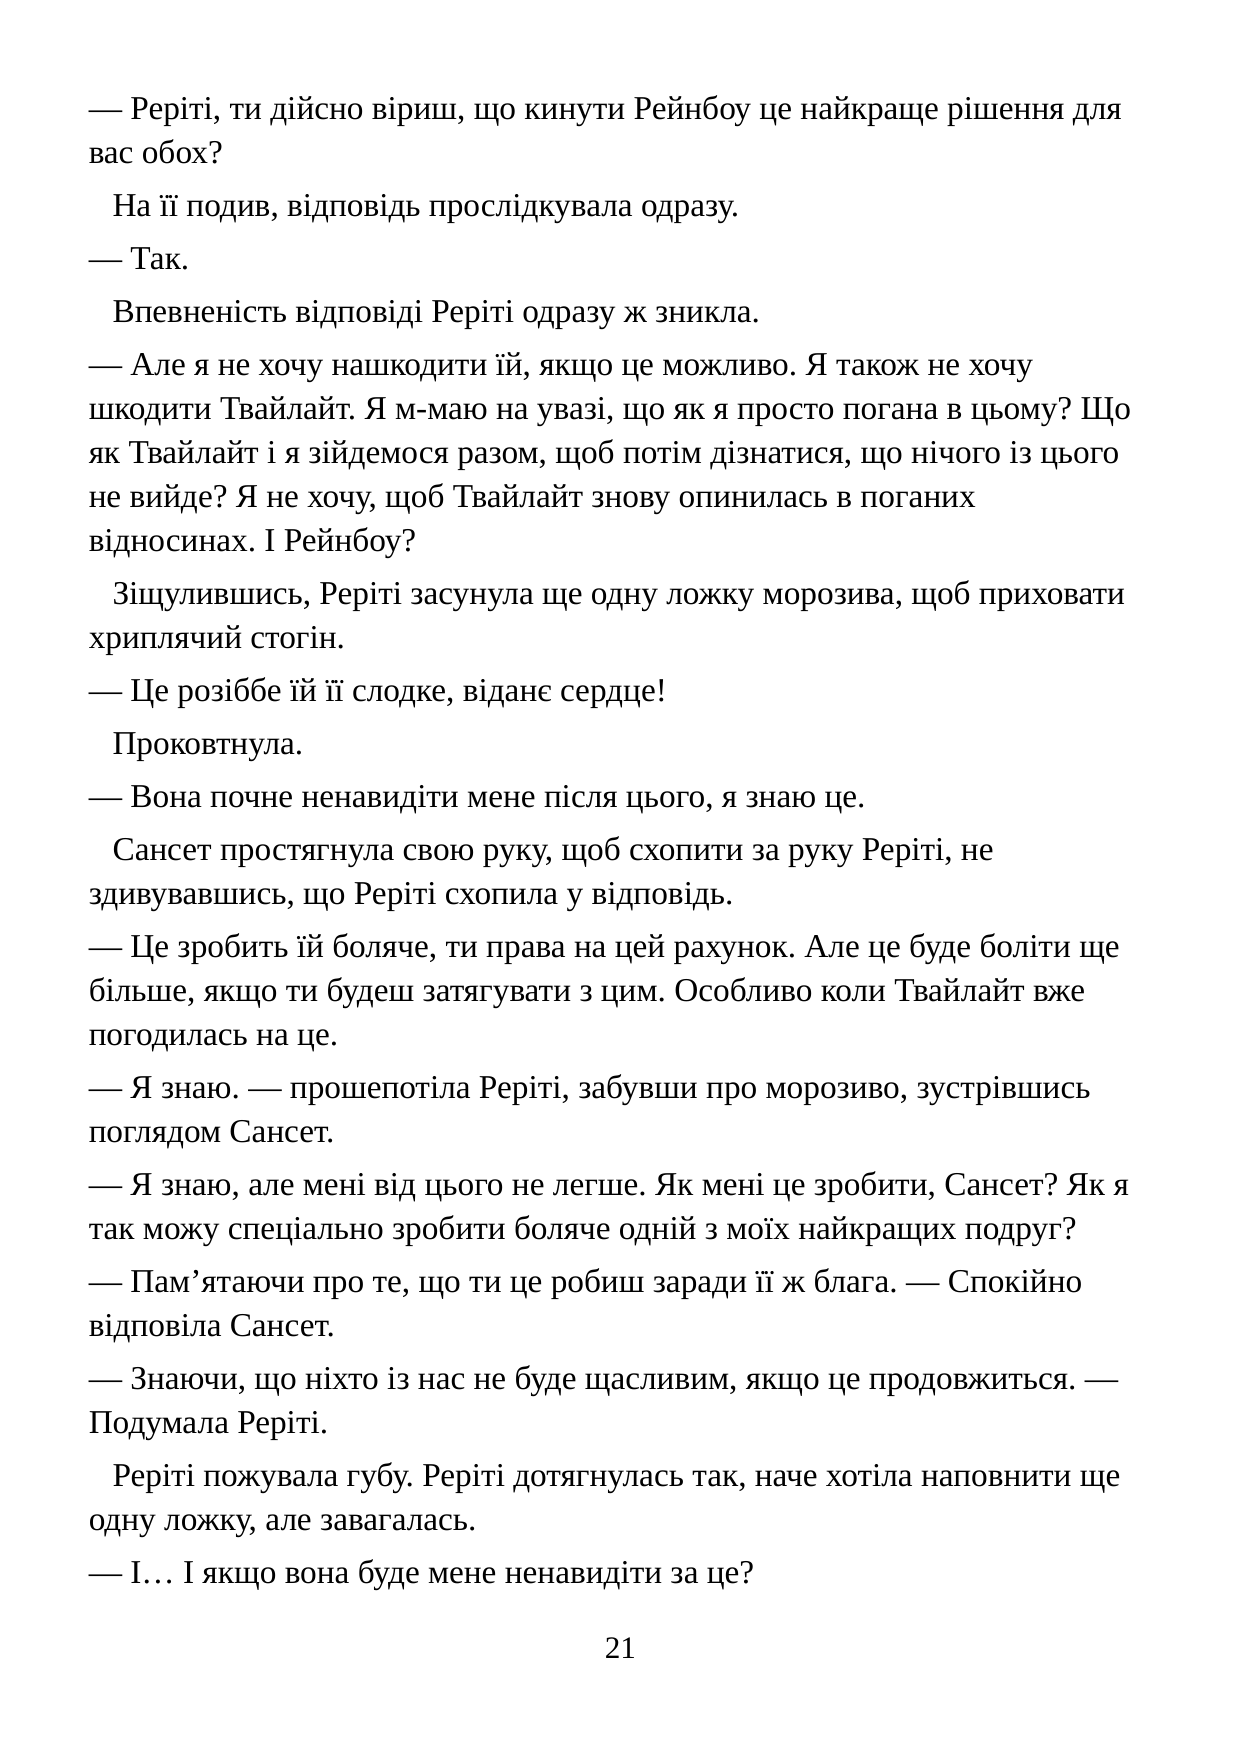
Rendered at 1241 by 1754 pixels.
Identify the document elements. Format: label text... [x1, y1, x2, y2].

text — Я знаю, але мені від цього не легше. Як мені це зробити, Сансет? Як я так можу спеціально зробити боляче одній з моїх найкращих подруг? [88, 1164, 1152, 1247]
text Впевненість відповіді Реріті одразу ж зникла. [88, 291, 1152, 330]
text — Реріті, ти дійсно віриш, що кинути Рейнбоу це найкраще рішення для вас обох? [88, 88, 1152, 171]
text Сансет простягнула свою руку, щоб схопити за руку Реріті, не здивувавшись, що Реріті схопила у відповідь. [88, 829, 1152, 912]
text Проковтнула. [88, 723, 1152, 762]
text — Я знаю. — прошепотіла Реріті, забувши про морозиво, зустрівшись поглядом Сансет. [88, 1067, 1152, 1149]
text — Знаючи, що ніхто із нас не буде щасливим, якщо це продовжиться. — Подумала Реріті. [88, 1358, 1152, 1441]
text Зіщулившись, Реріті засунула ще одну ложку морозива, щоб приховати хриплячий стогін. [88, 573, 1152, 656]
text Реріті пожувала губу. Реріті дотягнулась так, наче хотіла наповнити ще одну ложку, але завагалась. [88, 1455, 1152, 1537]
text — Це розіббе їй її слодке, віданє сердце! [88, 670, 1152, 709]
text — І… І якщо вона буде мене ненавидіти за це? [88, 1552, 1152, 1590]
text — Пам’ятаючи про те, що ти це робиш заради її ж блага. — Спокійно відповіла Сансет. [88, 1261, 1152, 1343]
text — Так. [88, 238, 1152, 277]
text — Вона почне ненавидіти мене після цього, я знаю це. [88, 776, 1152, 814]
text — Але я не хочу нашкодити їй, якщо це можливо. Я також не хочу шкодити Твайлайт. Я м‐маю на увазі, що як я просто погана в цьому? Що як Твайлайт і я зійдемося разом, щоб потім дізнатися, що нічого із цього не вийде? Я не хочу, щоб Твайлайт знову опинилась в поганих відносинах. І Рейнбоу? [88, 344, 1152, 559]
text — Це зробить їй боляче, ти права на цей рахунок. Але це буде боліти ще більше, якщо ти будеш затягувати з цим. Особливо коли Твайлайт вже погодилась на це. [88, 926, 1152, 1053]
text На її подив, відповідь прослідкувала одразу. [88, 186, 1152, 224]
